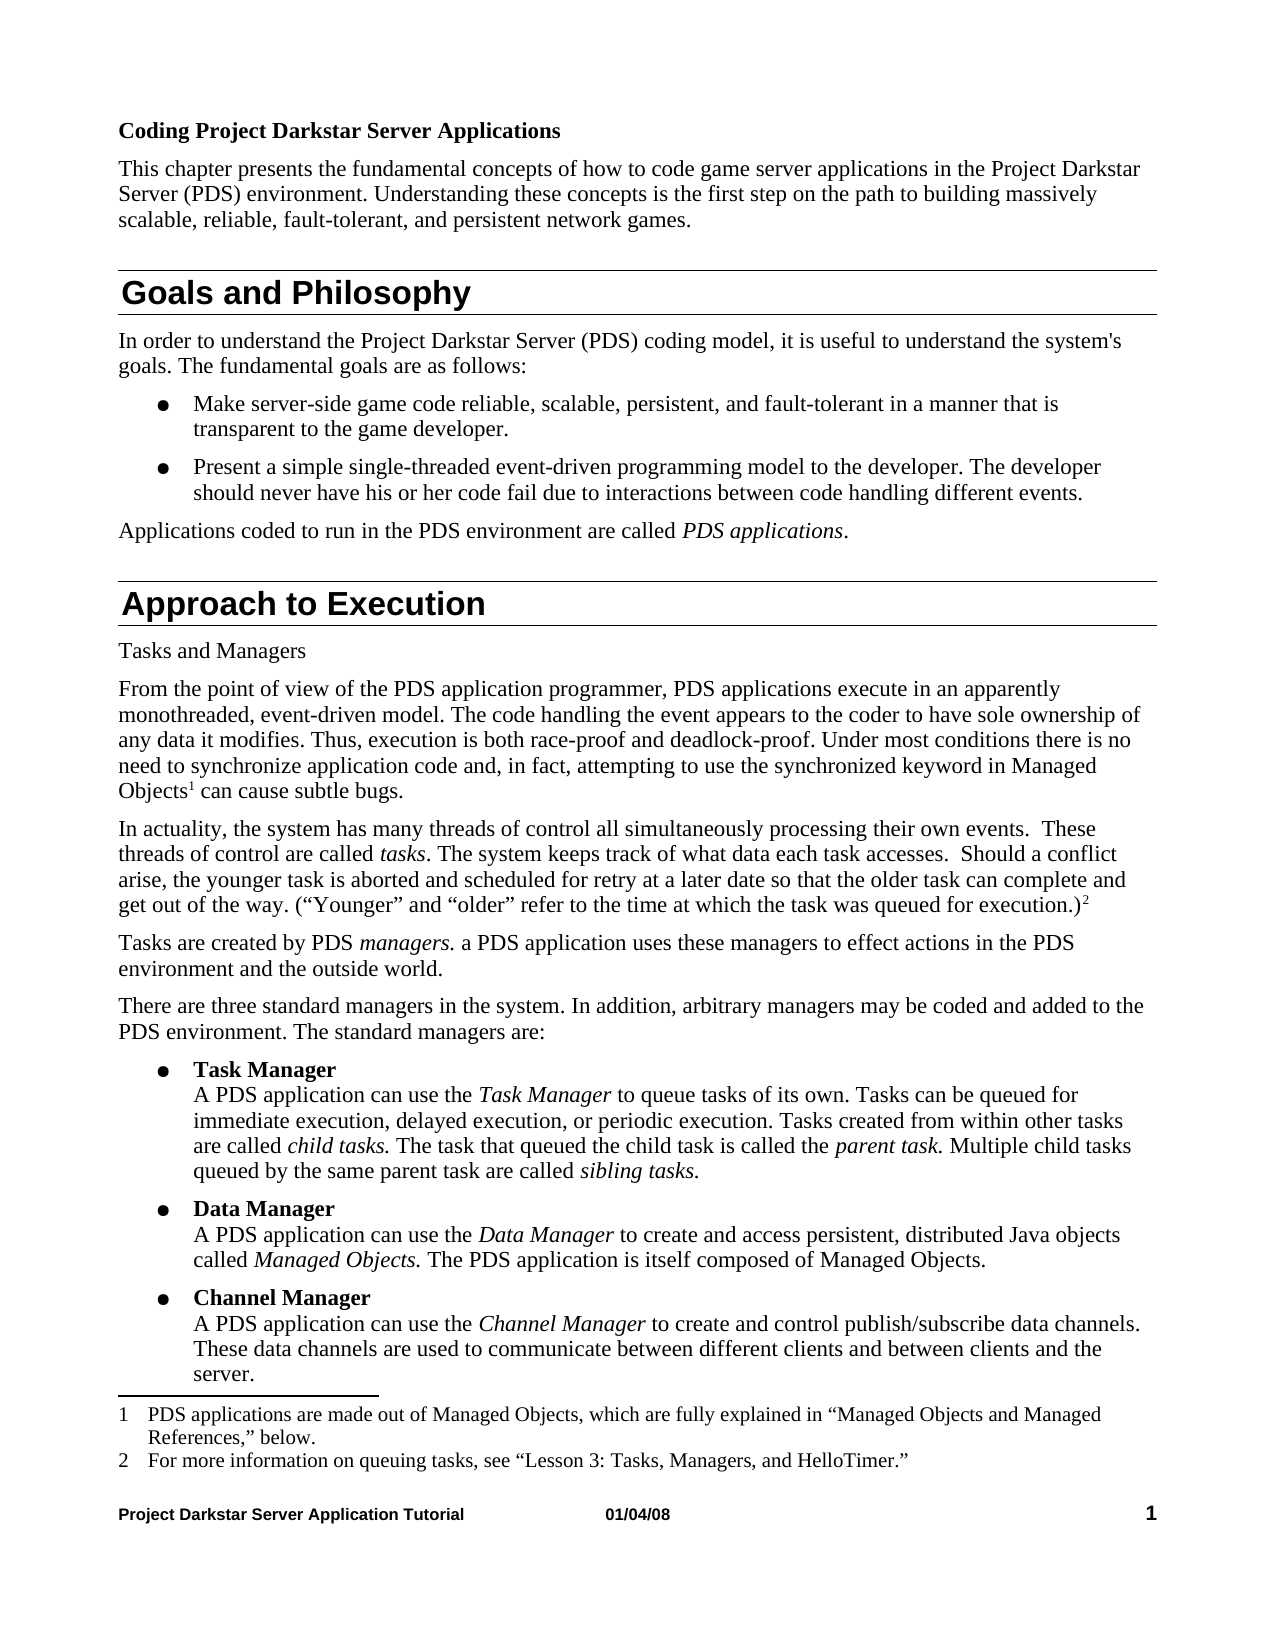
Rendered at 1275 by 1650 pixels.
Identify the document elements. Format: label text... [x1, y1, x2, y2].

text PDS applications are made out of Managed Objects, which are fully explained in “Managed Objects and Managed References,” below. [118, 1402, 1157, 1449]
list Present a simple single-threaded event-driven programming model to the developer. The developer should never have his or her code fail due to interactions between code handling different events. [156, 454, 1157, 505]
list Data Manager A PDS application can use the Data Manager to create and access persistent, distributed Java objects called Managed Objects. The PDS application is itself composed of Managed Objects. [156, 1196, 1157, 1273]
text Tasks are created by PDS managers. a PDS application uses these managers to effect actions in the PDS environment and the outside world. [118, 930, 1157, 981]
list Make server-side game code reliable, scalable, persistent, and fault-tolerant in a manner that is transparent to the game developer. [156, 391, 1157, 442]
text In actuality, the system has many threads of control all simultaneously processing their own events. These threads of control are called tasks. The system keeps track of what data each task accesses. Should a conflict arise, the younger task is aborted and scheduled for retry at a later date so that the older task can complete and get out of the way. (“Younger” and “older” refer to the time at which the task was queued for execution.) [118, 816, 1157, 918]
text From the point of view of the PDS application programmer, PDS applications execute in an apparently monothreaded, event-driven model. The code handling the event appears to the coder to have sole ownership of any data it modifies. Thus, execution is both race-proof and deadlock-proof. Under most conditions there is no need to synchronize application code and, in fact, attempting to use the synchronized keyword in Managed Objects can cause subtle bugs. [118, 676, 1157, 803]
list Channel Manager A PDS application can use the Channel Manager to create and control publish/subscribe data channels. These data channels are used to communicate between different clients and between clients and the server. [156, 1285, 1157, 1387]
text Applications coded to run in the PDS environment are called PDS applications. [118, 518, 1157, 543]
text This chapter presents the fundamental concepts of how to code game server applications in the Project Darkstar Server (PDS) environment. Understanding these concepts is the first step on the path to building massively scalable, reliable, fault-tolerant, and persistent network games. [118, 156, 1157, 232]
subtitle Goals and Philosophy [118, 271, 1157, 314]
subtitle Approach to Execution [118, 582, 1157, 625]
text For more information on queuing tasks, see “Lesson 3: Tasks, Managers, and HelloTimer.” [118, 1449, 1157, 1472]
list Task Manager A PDS application can use the Task Manager to queue tasks of its own. Tasks can be queued for immediate execution, delayed execution, or periodic execution. Tasks created from within other tasks are called child tasks. The task that queued the child task is called the parent task. Multiple child tasks queued by the same parent task are called sibling tasks. [156, 1057, 1157, 1184]
text In order to understand the Project Darkstar Server (PDS) coding model, it is useful to understand the system's goals. The fundamental goals are as follows: [118, 328, 1157, 378]
text There are three standard managers in the system. In addition, arbitrary managers may be coded and added to the PDS environment. The standard managers are: [118, 993, 1157, 1044]
